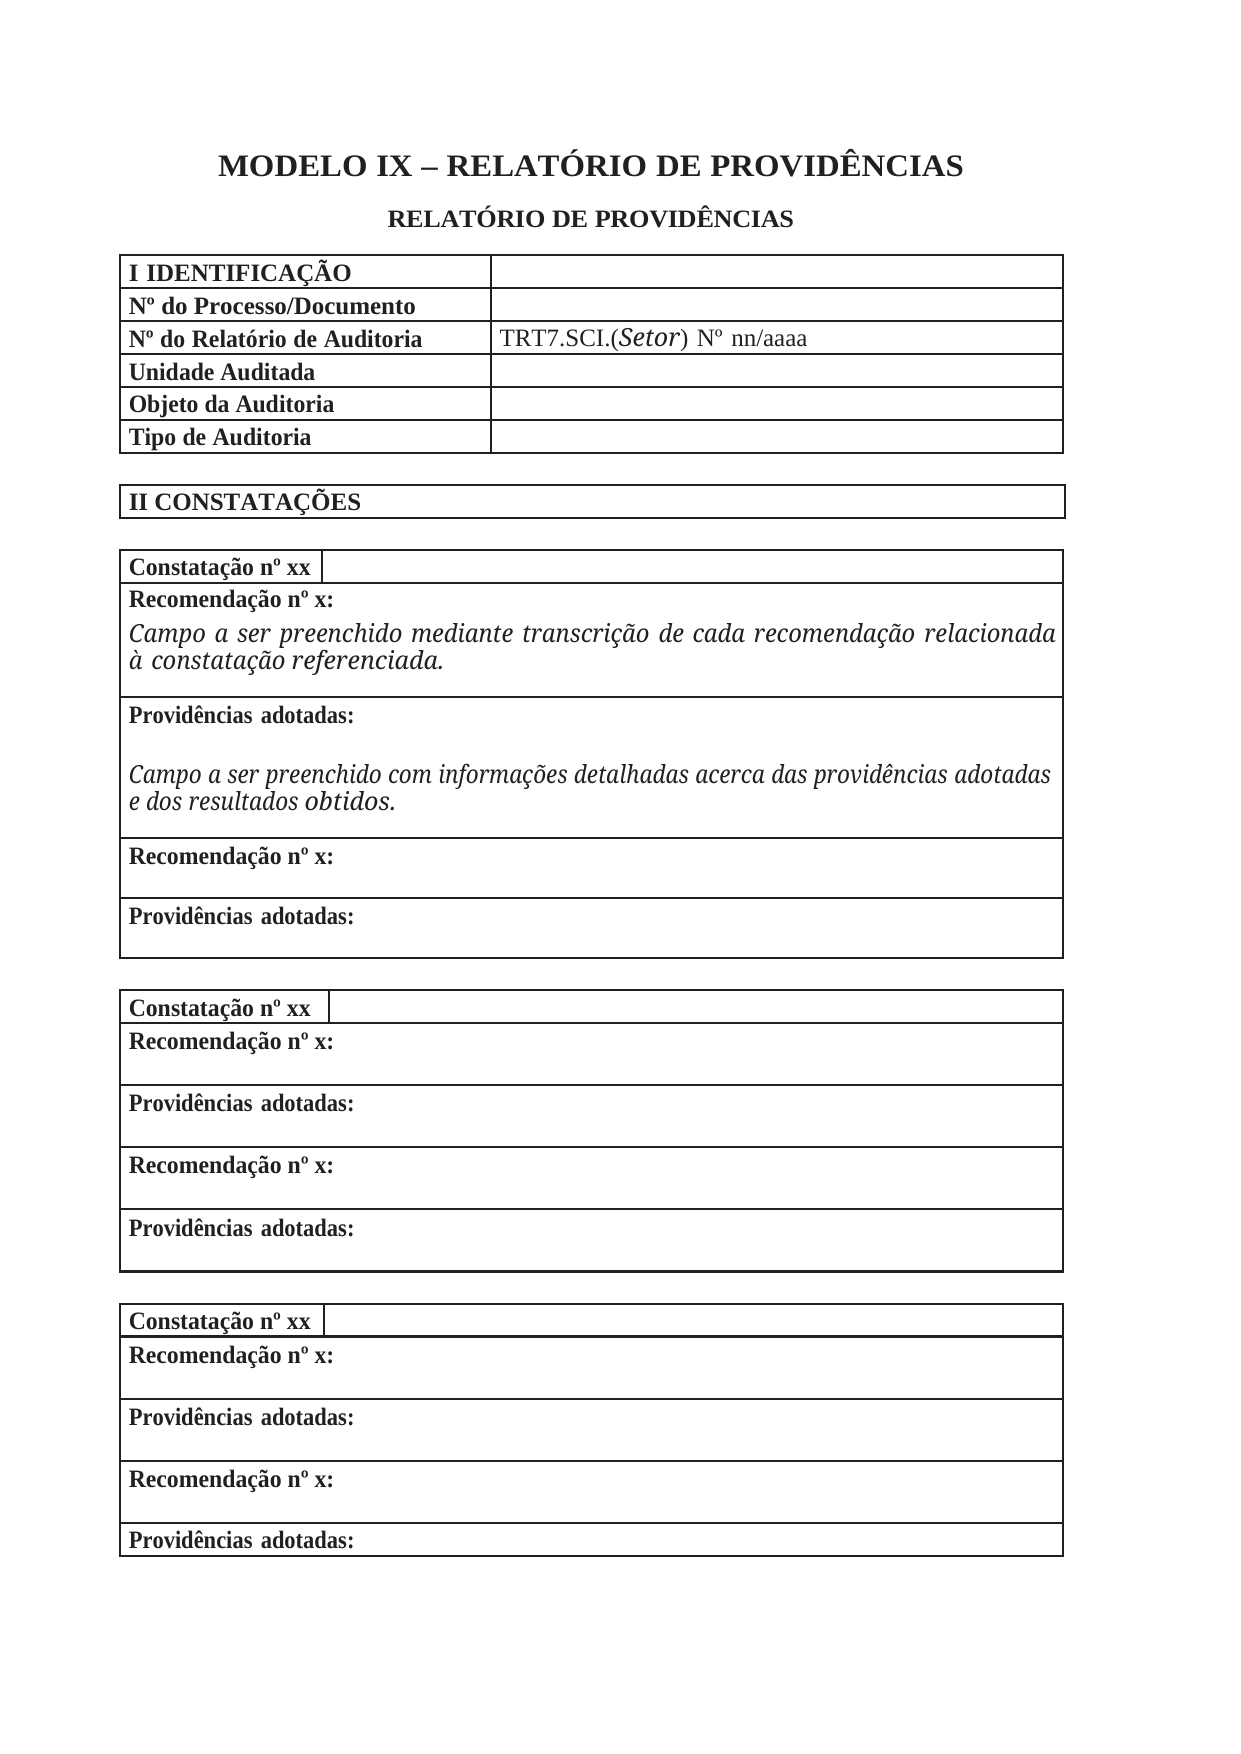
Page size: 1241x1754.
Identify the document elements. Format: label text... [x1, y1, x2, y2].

table_cell Objeto da Auditoria [121, 388, 490, 419]
table_cell Recomendação nº x: [121, 1148, 1062, 1208]
table_cell Recomendação nº x: Campo a ser preenchido mediante transcrição de cada recomendação relacionada à constatação referenciada. [121, 584, 1062, 696]
table_cell Providências adotadas: [121, 899, 1062, 957]
table_header [492, 256, 1062, 287]
table_cell Providências adotadas: [121, 1210, 1062, 1270]
table_cell Recomendação nº x: [121, 1462, 1062, 1522]
table_cell Tipo de Auditoria [121, 421, 490, 452]
table_cell Providências adotadas: [121, 1086, 1062, 1146]
table_cell Providências adotadas: [121, 1524, 1062, 1554]
table_header Constatação nº xx [121, 1305, 323, 1335]
table_header Constatação nº xx [121, 551, 321, 582]
table_cell Nº do Processo/Documento [121, 289, 490, 320]
table_cell Recomendação nº x: [121, 1338, 1062, 1397]
table_cell TRT7.SCI.(Setor) Nº nn/aaaa [492, 322, 1062, 353]
text RELATÓRIO DE PROVIDÊNCIAS [129, 204, 1052, 232]
table_cell Nº do Relatório de Auditoria [121, 322, 490, 353]
table_header [323, 551, 1062, 582]
table_cell [492, 355, 1062, 386]
table_cell Recomendação nº x: [121, 839, 1062, 897]
table_cell [492, 289, 1062, 320]
table_header I IDENTIFICAÇÃO [121, 256, 490, 287]
table_cell [492, 388, 1062, 419]
table_cell Providências adotadas: Campo a ser preenchido com informações detalhadas acerca das providências adotadas e dos resultados obtidos. [121, 698, 1062, 837]
table_header Constatação nº xx [121, 991, 328, 1022]
table_header II CONSTATAÇÕES [121, 486, 1064, 517]
table_header [330, 991, 1062, 1022]
table_cell Recomendação nº x: [121, 1024, 1062, 1084]
table_header [325, 1305, 1062, 1335]
table_cell Unidade Auditada [121, 355, 490, 386]
table_cell Providências adotadas: [121, 1400, 1062, 1459]
table_cell [492, 421, 1062, 452]
subtitle MODELO IX – RELATÓRIO DE PROVIDÊNCIAS [129, 147, 1052, 183]
